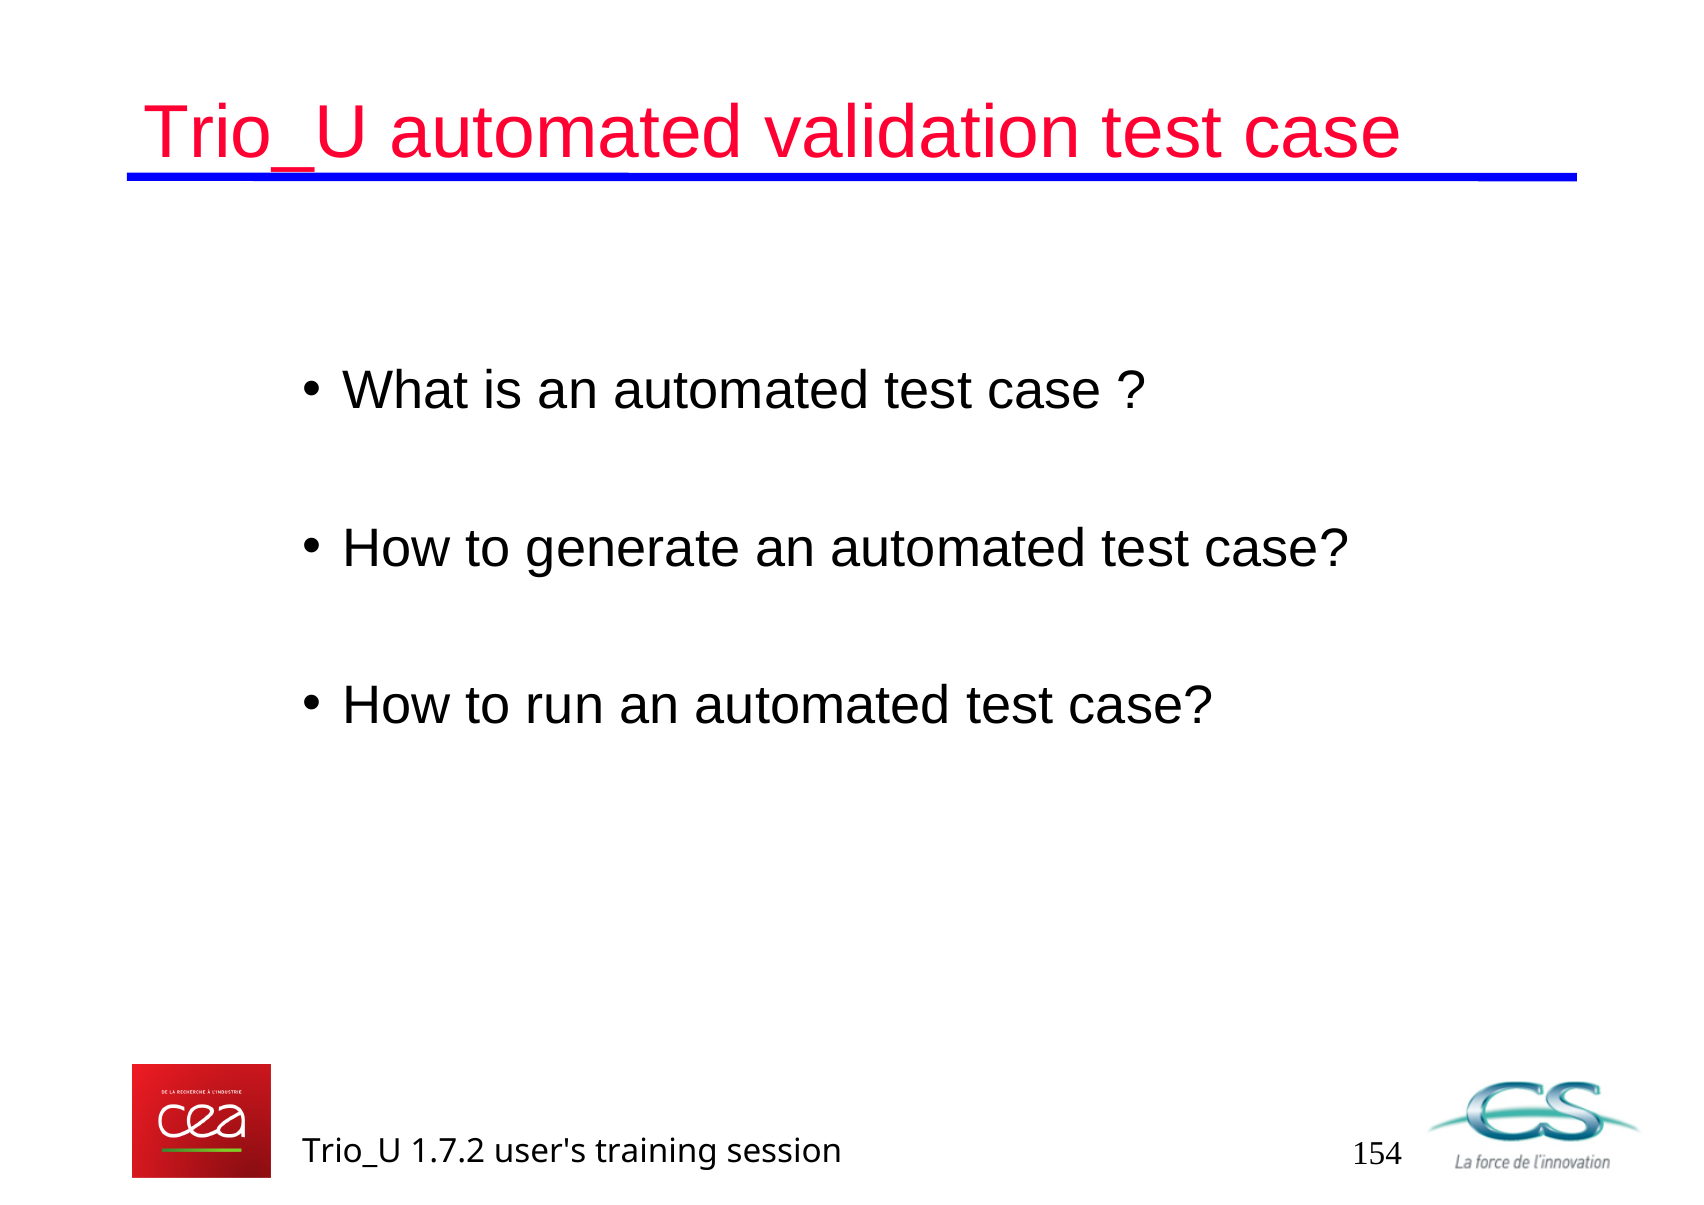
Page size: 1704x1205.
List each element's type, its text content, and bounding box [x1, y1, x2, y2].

title Trio_U automated validation test case [127, 39, 1577, 215]
list What is an automated test case ? How to generate an automated test case? How to run an automated test case? [127, 346, 1577, 1071]
picture [132, 1071, 271, 1178]
picture [1423, 1072, 1648, 1179]
